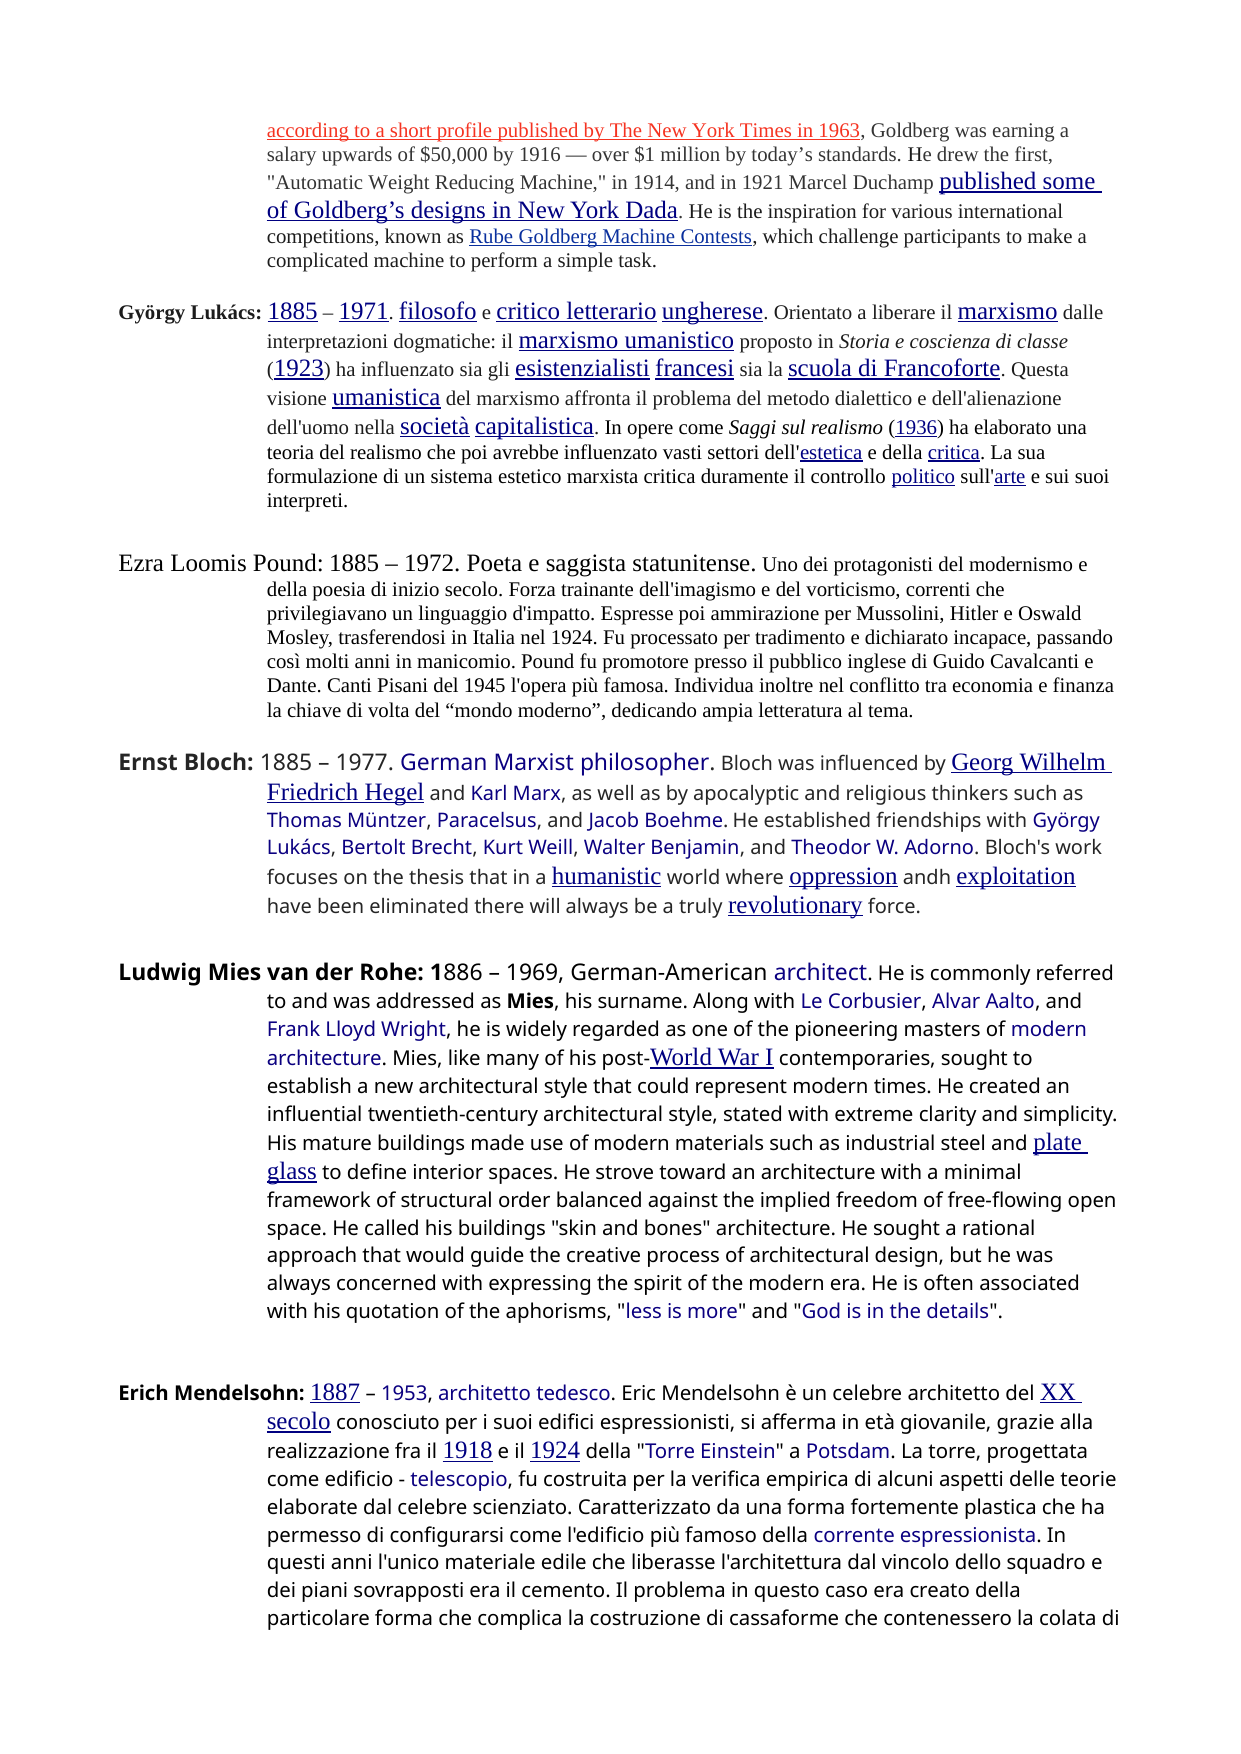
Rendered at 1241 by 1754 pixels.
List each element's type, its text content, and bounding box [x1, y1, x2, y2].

text Ludwig Mies van der Rohe: 1886 – 1969, German-American architect. He is commonly referred to and was addressed as Mies, his surname. Along with Le Corbusier, Alvar Aalto, and Frank Lloyd Wright, he is widely regarded as one of the pioneering masters of modern architecture. Mies, like many of his post-World War I contemporaries, sought to establish a new architectural style that could represent modern times. He created an influential twentieth-century architectural style, stated with extreme clarity and simplicity. His mature buildings made use of modern materials such as industrial steel and plate glass to define interior spaces. He strove toward an architecture with a minimal framework of structural order balanced against the implied freedom of free-flowing open space. He called his buildings "skin and bones" architecture. He sought a rational approach that would guide the creative process of architectural design, but he was always concerned with expressing the spirit of the modern era. He is often associated with his quotation of the aphorisms, "less is more" and "God is in the details". [118, 956, 1122, 1324]
text Ernst Bloch: 1885 – 1977. German Marxist philosopher. Bloch was influenced by Georg Wilhelm Friedrich Hegel and Karl Marx, as well as by apocalyptic and religious thinkers such as Thomas Müntzer, Paracelsus, and Jacob Boehme. He established friendships with György Lukács, Bertolt Brecht, Kurt Weill, Walter Benjamin, and Theodor W. Adorno. Bloch's work focuses on the thesis that in a humanistic world where oppression andh exploitation have been eliminated there will always be a truly revolutionary force. [118, 746, 1122, 919]
text György Lukács: 1885 – 1971. filosofo e critico letterario ungherese. Orientato a liberare il marxismo dalle interpretazioni dogmatiche: il marxismo umanistico proposto in Storia e coscienza di classe (1923) ha influenzato sia gli esistenzialisti francesi sia la scuola di Francoforte. Questa visione umanistica del marxismo affronta il problema del metodo dialettico e dell'alienazione dell'uomo nella società capitalistica. In opere come Saggi sul realismo (1936) ha elaborato una teoria del realismo che poi avrebbe influenzato vasti settori dell'estetica e della critica. La sua formulazione di un sistema estetico marxista critica duramente il controllo politico sull'arte e sui suoi interpreti. [118, 296, 1122, 512]
text Ezra Loomis Pound: 1885 – 1972. Poeta e saggista statunitense. Uno dei protagonisti del modernismo e della poesia di inizio secolo. Forza trainante dell'imagismo e del vorticismo, correnti che privilegiavano un linguaggio d'impatto. Espresse poi ammirazione per Mussolini, Hitler e Oswald Mosley, trasferendosi in Italia nel 1924. Fu processato per tradimento e dichiarato incapace, passando così molti anni in manicomio. Pound fu promotore presso il pubblico inglese di Guido Cavalcanti e Dante. Canti Pisani del 1945 l'opera più famosa. Individua inoltre nel conflitto tra economia e finanza la chiave di volta del “mondo moderno”, dedicando ampia letteratura al tema. [118, 548, 1122, 722]
text according to a short profile published by The New York Times in 1963, Goldberg was earning a salary upwards of $50,000 by 1916 — over $1 million by today’s standards. He drew the first, "Automatic Weight Reducing Machine," in 1914, and in 1921 Marcel Duchamp published some of Goldberg’s designs in New York Dada. He is the inspiration for various international competitions, known as Rube Goldberg Machine Contests, which challenge participants to make a complicated machine to perform a simple task. [118, 118, 1122, 272]
text Erich Mendelsohn: 1887 – 1953, architetto tedesco. Eric Mendelsohn è un celebre architetto del XX secolo conosciuto per i suoi edifici espressionisti, si afferma in età giovanile, grazie alla realizzazione fra il 1918 e il 1924 della "Torre Einstein" a Potsdam. La torre, progettata come edificio - telescopio, fu costruita per la verifica empirica di alcuni aspetti delle teorie elaborate dal celebre scienziato. Caratterizzato da una forma fortemente plastica che ha permesso di configurarsi come l'edificio più famoso della corrente espressionista. In questi anni l'unico materiale edile che liberasse l'architettura dal vincolo dello squadro e dei piani sovrapposti era il cemento. Il problema in questo caso era creato della particolare forma che complica la costruzione di cassaforme che contenessero la colata di [118, 1377, 1122, 1631]
